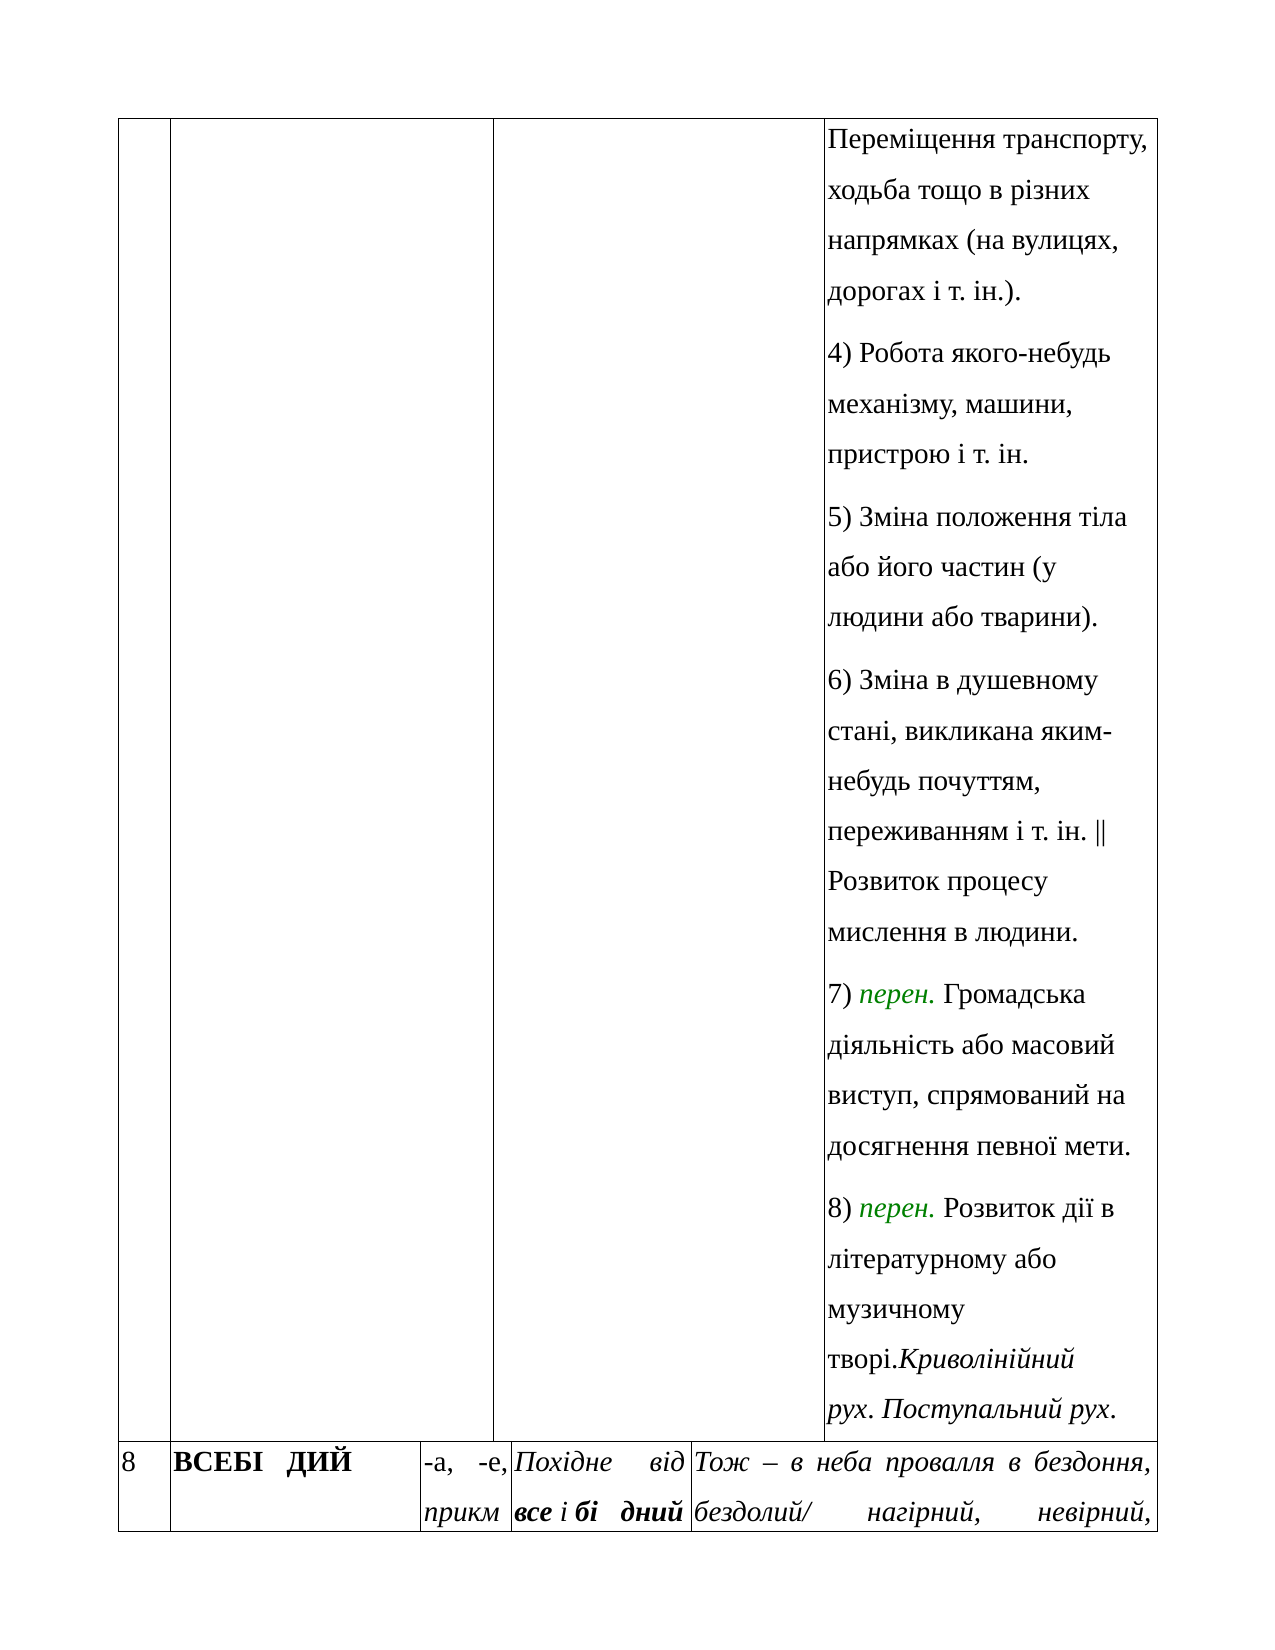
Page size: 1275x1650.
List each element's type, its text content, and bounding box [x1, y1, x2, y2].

table_cell Тож – в неба провалля в бездоння, бездолий/ нагірний, невірний, [692, 1442, 1157, 1531]
table_cell 8 [119, 1442, 170, 1531]
table_cell [171, 119, 493, 1441]
table_cell [494, 119, 824, 1441]
table_cell [119, 119, 170, 1441]
table_cell -а, -е, прикм [421, 1442, 511, 1531]
table_cell Похідне від все і бідний [512, 1442, 691, 1531]
table_cell ВсебІдий [171, 1442, 420, 1531]
table_cell Переміщення транспорту, ходьба тощо в різних напрямках (на вулицях, дорогах і т. ін.). 4) Робота якого-небудь механізму, машини, пристрою і т. ін. 5) Зміна положення тіла або його частин (у людини або тварини). 6) Зміна в душевному стані, викликана яким-небудь почуттям, переживанням і т. ін. || Розвиток процесу мислення в людини. 7) перен. Громадська діяльність або масовий виступ, спрямований на досягнення певної мети. 8) перен. Розвиток дії в літературному або музичному творі.Криволінійний рух. Поступальний рух. [825, 119, 1157, 1441]
